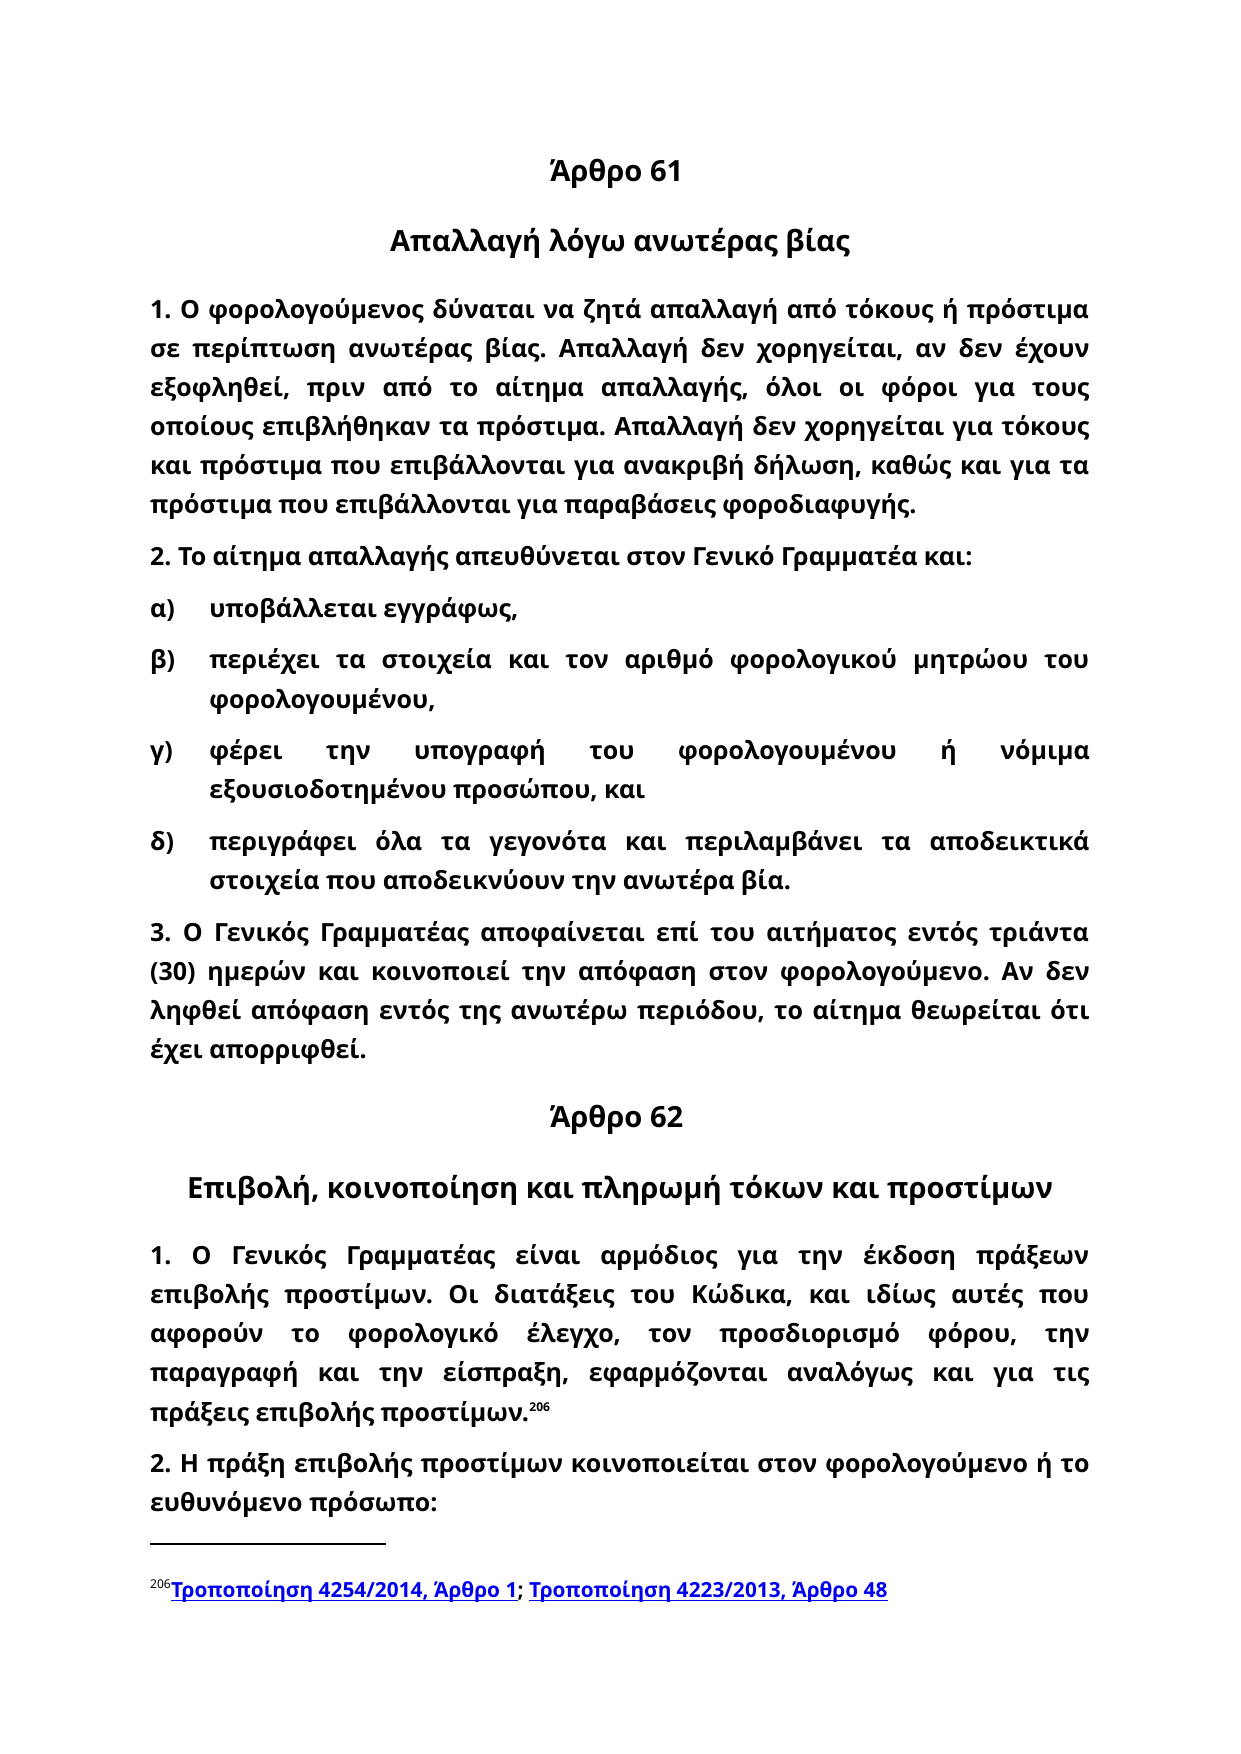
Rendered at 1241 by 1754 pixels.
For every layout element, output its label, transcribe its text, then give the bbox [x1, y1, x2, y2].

text 3. Ο Γενικός Γραμματέας αποφαίνεται επί του αιτήματος εντός τριάντα (30) ημερών και κοινοποιεί την απόφαση στον φορολογούμενο. Αν δεν ληφθεί απόφαση εντός της ανωτέρω περιόδου, το αίτημα θεωρείται ότι έχει απορριφθεί. [150, 914, 1090, 1066]
text 1. Ο Γενικός Γραμματέας είναι αρμόδιος για την έκδοση πράξεων επιβολής προστίμων. Οι διατάξεις του Κώδικα, και ιδίως αυτές που αφορούν το φορολογικό έλεγχο, τον προσδιορισμό φόρου, την παραγραφή και την είσπραξη, εφαρμόζονται αναλόγως και για τις πράξεις επιβολής προστίμων. [150, 1237, 1090, 1428]
list δ) περιγράφει όλα τα γεγονότα και περιλαμβάνει τα αποδεικτικά στοιχεία που αποδεικνύουν την ανωτέρα βία. [150, 824, 1090, 897]
subtitle Άρθρο 62 [150, 1096, 1090, 1136]
text 2. Η πράξη επιβολής προστίμων κοινοποιείται στον φορολογούμενο ή το ευθυνόμενο πρόσωπο: [150, 1446, 1090, 1519]
list γ) φέρει την υπογραφή του φορολογουμένου ή νόμιμα εξουσιοδοτημένου προσώπου, και [150, 733, 1090, 806]
list β) περιέχει τα στοιχεία και τον αριθμό φορολογικού μητρώου του φορολογουμένου, [150, 642, 1090, 715]
subtitle Άρθρο 61 [150, 150, 1090, 190]
list α) υποβάλλεται εγγράφως, [150, 590, 1090, 624]
text 2. Το αίτημα απαλλαγής απευθύνεται στον Γενικό Γραμματέα και: [150, 539, 1090, 573]
subtitle Επιβολή, κοινοποίηση και πληρωμή τόκων και προστίμων [150, 1167, 1090, 1207]
subtitle Απαλλαγή λόγω ανωτέρας βίας [150, 221, 1090, 260]
text 1. Ο φορολογούμενος δύναται να ζητά απαλλαγή από τόκους ή πρόστιμα σε περίπτωση ανωτέρας βίας. Απαλλαγή δεν χορηγείται, αν δεν έχουν εξοφληθεί, πριν από το αίτημα απαλλαγής, όλοι οι φόροι για τους οποίους επιβλήθηκαν τα πρόστιμα. Απαλλαγή δεν χορηγείται για τόκους και πρόστιμα που επιβάλλονται για ανακριβή δήλωση, καθώς και για τα πρόστιμα που επιβάλλονται για παραβάσεις φοροδιαφυγής. [150, 291, 1090, 521]
text Τροποποίηση 4254/2014, Άρθρο 1; Τροποποίηση 4223/2013, Άρθρο 48 [150, 1576, 1090, 1604]
